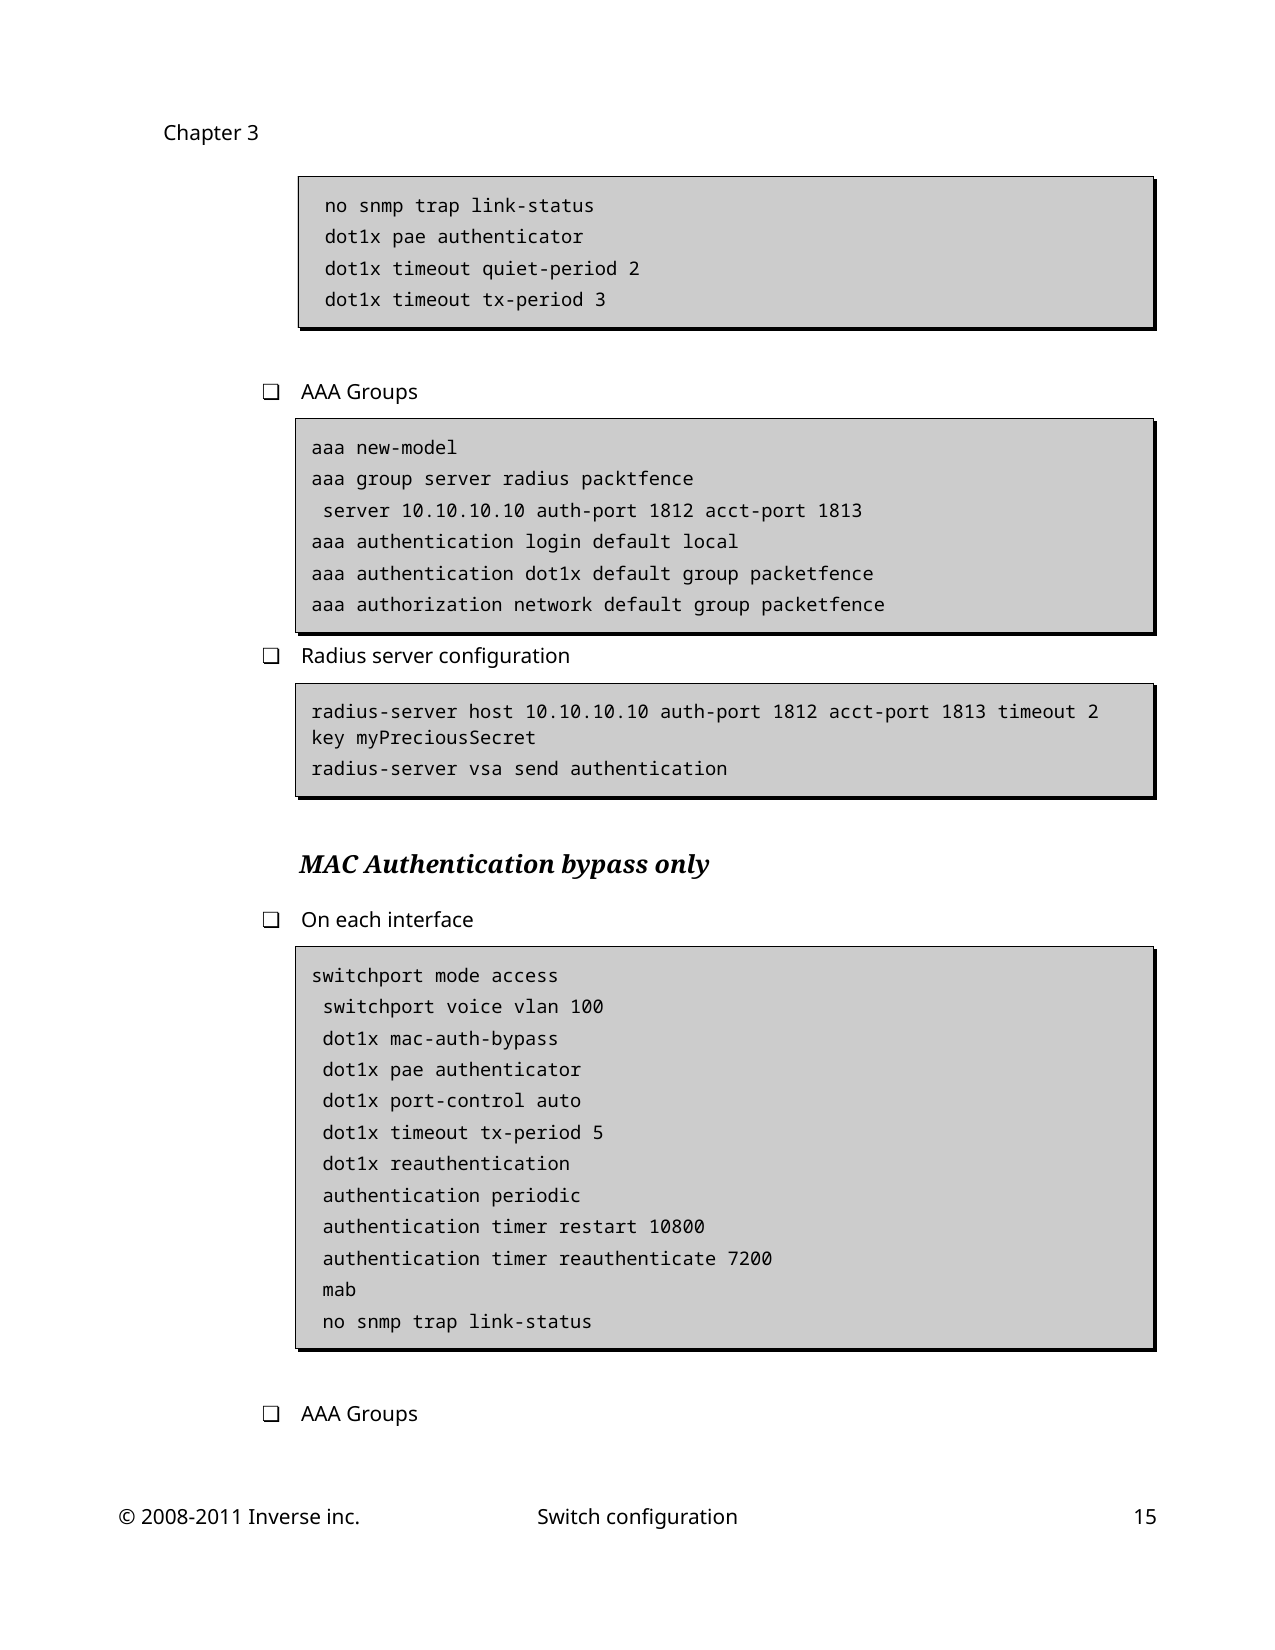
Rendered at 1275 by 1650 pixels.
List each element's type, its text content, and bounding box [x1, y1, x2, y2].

text dot1x reauthentication [296, 1135, 1153, 1166]
text dot1x mac-auth-bypass [296, 1009, 1153, 1040]
text dot1x timeout tx-period 5 [296, 1103, 1153, 1135]
list ❏ AAA Groups [262, 377, 1157, 406]
subtitle MAC Authentication bypass only [262, 847, 1157, 880]
text no snmp trap link-status [299, 177, 1153, 207]
text aaa authorization network default group packetfence [296, 576, 1153, 632]
list ❏ AAA Groups [262, 1399, 1157, 1427]
text dot1x pae authenticator [296, 1040, 1153, 1072]
text radius-server vsa send authentication [296, 739, 1153, 796]
text aaa group server radius packtfence [296, 450, 1153, 481]
text aaa new-model [296, 419, 1153, 450]
text mab [296, 1261, 1153, 1292]
text radius-server host 10.10.10.10 auth-port 1812 acct-port 1813 timeout 2 key myPreciousSecret [296, 684, 1153, 739]
text dot1x timeout quiet-period 2 [299, 239, 1153, 270]
text switchport mode access [296, 947, 1153, 977]
list ❏ On each interface [262, 905, 1157, 933]
text authentication timer restart 10800 [296, 1198, 1153, 1229]
text dot1x timeout tx-period 3 [299, 270, 1153, 327]
text switchport voice vlan 100 [296, 977, 1153, 1009]
text server 10.10.10.10 auth-port 1812 acct-port 1813 [296, 481, 1153, 513]
text no snmp trap link-status [296, 1292, 1153, 1348]
text authentication periodic [296, 1166, 1153, 1198]
text aaa authentication login default local [296, 513, 1153, 544]
text authentication timer reauthenticate 7200 [296, 1229, 1153, 1261]
text aaa authentication dot1x default group packetfence [296, 544, 1153, 576]
text dot1x pae authenticator [299, 207, 1153, 239]
text dot1x port-control auto [296, 1072, 1153, 1103]
list ❏ Radius server configuration [262, 642, 1157, 670]
